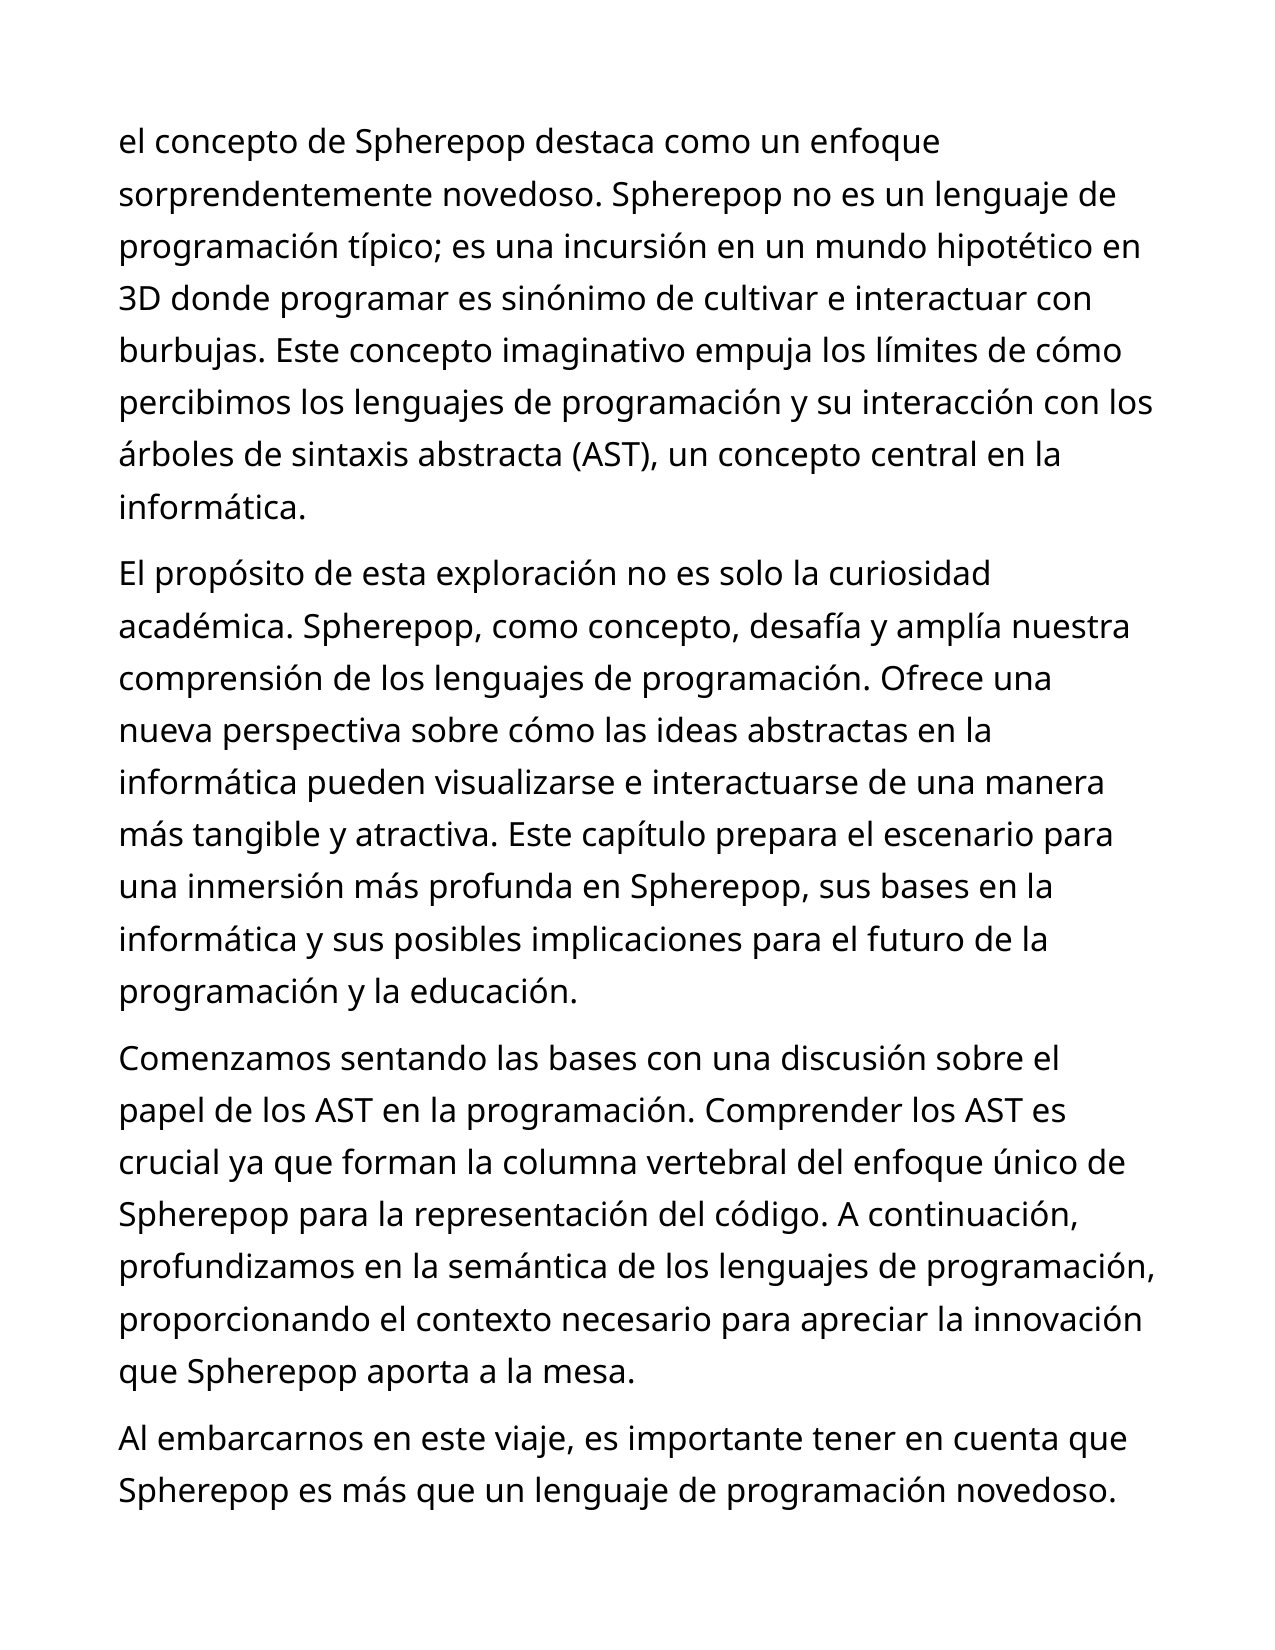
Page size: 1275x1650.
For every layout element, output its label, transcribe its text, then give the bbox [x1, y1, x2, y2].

text El propósito de esta exploración no es solo la curiosidad académica. Spherepop, como concepto, desafía y amplía nuestra comprensión de los lenguajes de programación. Ofrece una nueva perspectiva sobre cómo las ideas abstractas en la informática pueden visualizarse e interactuarse de una manera más tangible y atractiva. Este capítulo prepara el escenario para una inmersión más profunda en Spherepop, sus bases en la informática y sus posibles implicaciones para el futuro de la programación y la educación. [118, 550, 1157, 1013]
text Comenzamos sentando las bases con una discusión sobre el papel de los AST en la programación. Comprender los AST es crucial ya que forman la columna vertebral del enfoque único de Spherepop para la representación del código. A continuación, profundizamos en la semántica de los lenguajes de programación, proporcionando el contexto necesario para apreciar la innovación que Spherepop aporta a la mesa. [118, 1034, 1157, 1393]
text Al embarcarnos en este viaje, es importante tener en cuenta que Spherepop es más que un lenguaje de programación novedoso. [118, 1414, 1157, 1512]
text el concepto de Spherepop destaca como un enfoque sorprendentemente novedoso. Spherepop no es un lenguaje de programación típico; es una incursión en un mundo hipotético en 3D donde programar es sinónimo de cultivar e interactuar con burbujas. Este concepto imaginativo empuja los límites de cómo percibimos los lenguajes de programación y su interacción con los árboles de sintaxis abstracta (AST), un concepto central en la informática. [118, 118, 1157, 529]
